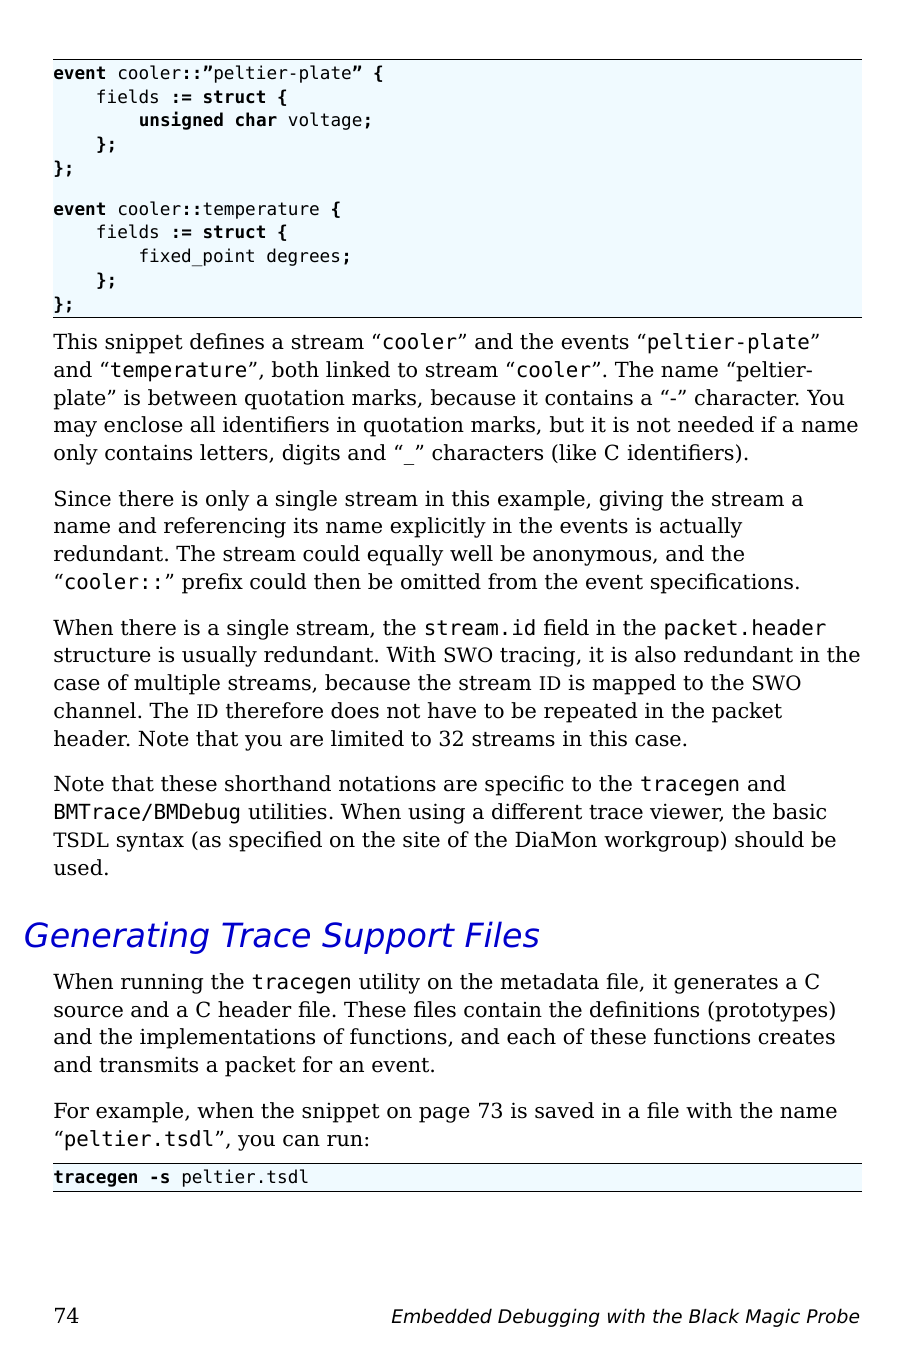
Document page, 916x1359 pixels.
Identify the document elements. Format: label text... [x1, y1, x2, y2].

text Since there is only a single stream in this example, giving the stream a name and referencing its name explicitly in the events is actually redundant. The stream could equally well be anonymous, and the “cooler::” prefix could then be omitted from the event specifications. [53, 487, 862, 594]
text fixed_point degrees; [53, 242, 862, 266]
text fields := struct { [53, 218, 862, 242]
text event cooler::temperature { [53, 199, 862, 218]
text This snippet defines a stream “cooler” and the events “peltier-plate” and “temperature”, both linked to stream “cooler”. The name “peltier-plate” is between quotation marks, because it contains a “-” character. You may enclose all identifiers in quotation marks, but it is not needed if a name only contains letters, digits and “_” characters (like C identifiers). [53, 330, 862, 465]
text unsigned char voltage; [53, 106, 862, 130]
text }; [53, 130, 862, 154]
text For example, when the snippet on page 74 is saved in a file with the name “peltier.tsdl”, you can run: [53, 1099, 862, 1151]
text }; [53, 154, 862, 178]
subtitle Generating Trace Support Files [24, 916, 862, 955]
text }; [53, 266, 862, 289]
text tracegen -s peltier.tsdl [53, 1164, 862, 1191]
text Note that these shorthand notations are specific to the tracegen and BMTrace/BMDebug utilities. When using a different trace viewer, the basic TSDL syntax (as specified on the site of the DiaMon workgroup) should be used. [53, 772, 862, 880]
text When there is a single stream, the stream.id field in the packet.header structure is usually redundant. With SWO tracing, it is also redundant in the case of multiple streams, because the stream ID is mapped to the SWO channel. The ID therefore does not have to be repeated in the packet header. Note that you are limited to 32 streams in this case. [53, 616, 862, 751]
text When running the tracegen utility on the metadata file, it generates a C source and a C header file. These files contain the definitions (prototypes) and the implementations of functions, and each of these functions creates and transmits a packet for an event. [53, 970, 862, 1077]
text fields := struct { [53, 83, 862, 106]
text }; [53, 289, 862, 317]
text event cooler::”peltier-plate” { [53, 60, 862, 83]
